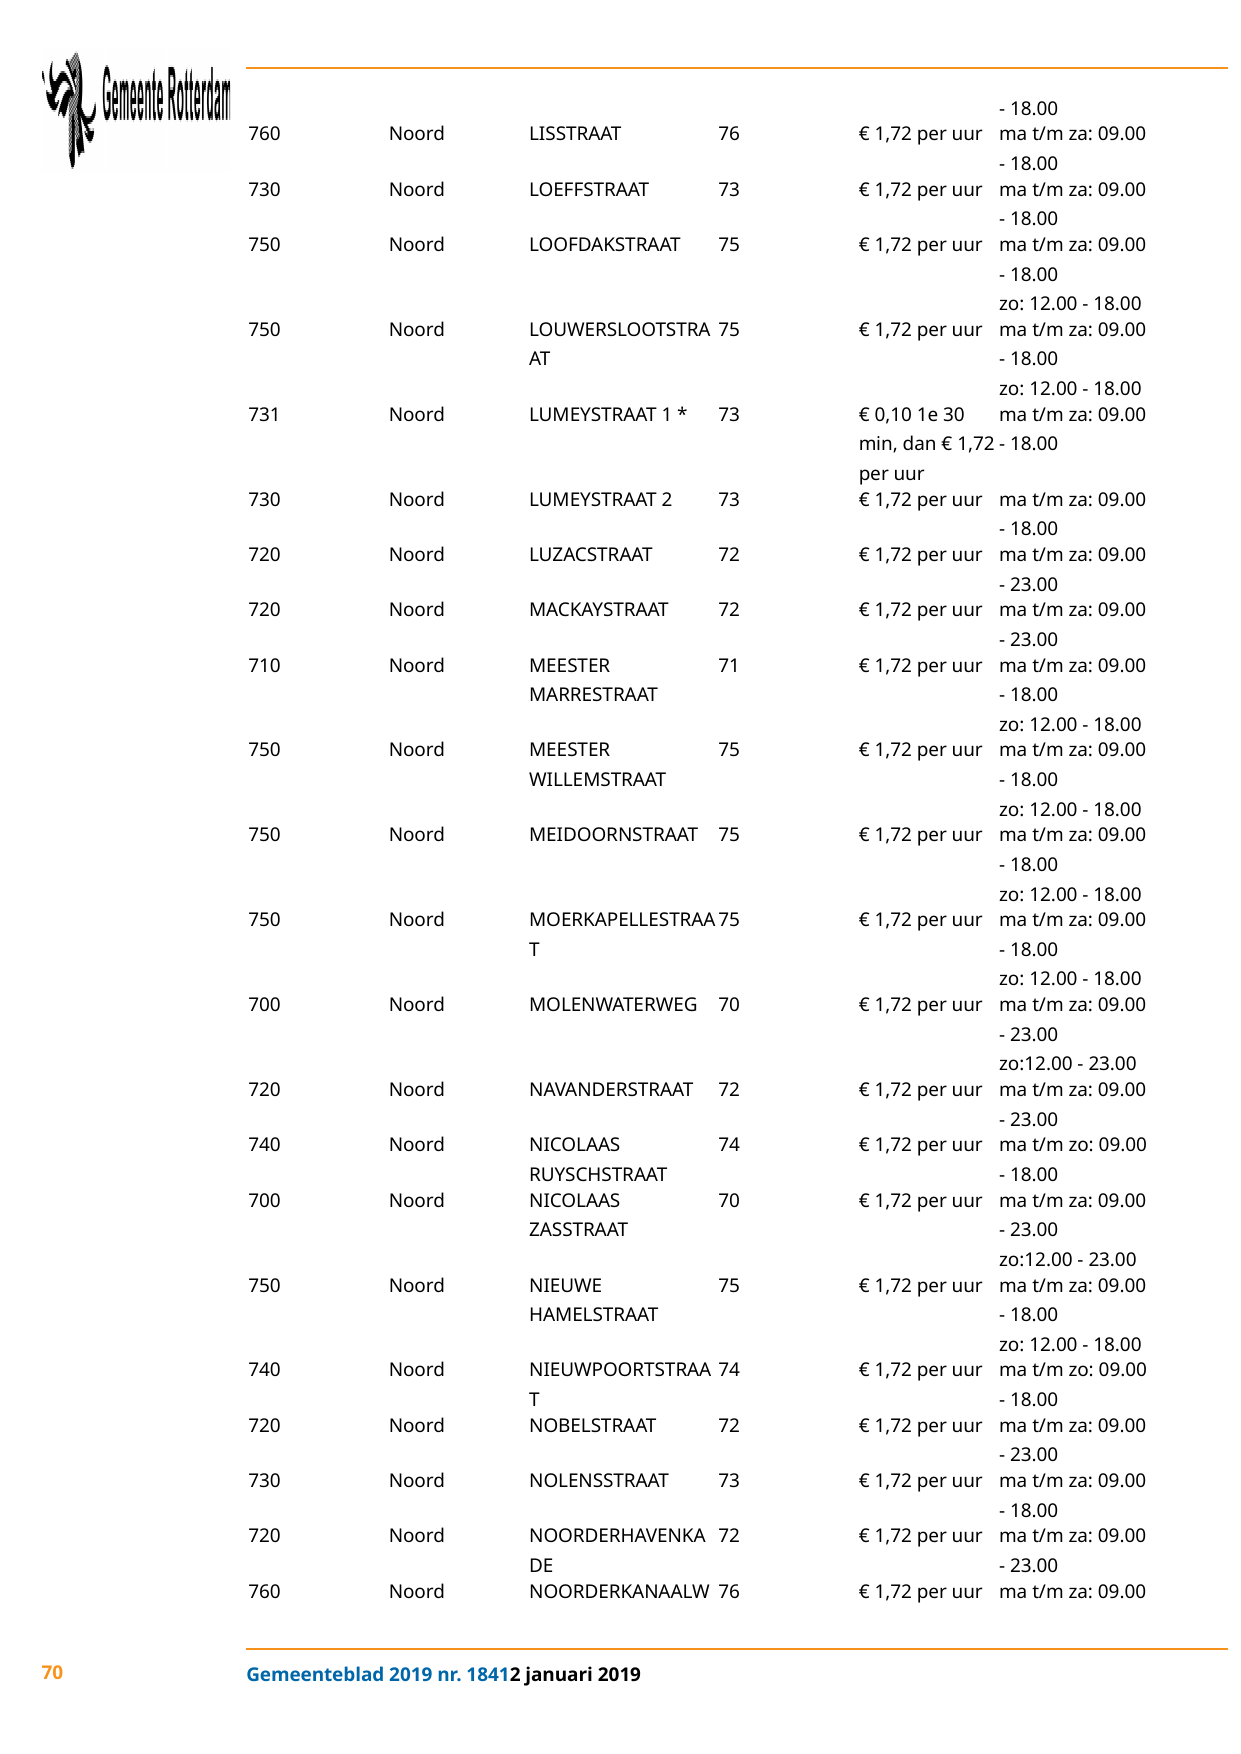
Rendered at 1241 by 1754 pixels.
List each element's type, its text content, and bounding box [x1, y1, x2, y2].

table_cell LOOFDAKSTRAAT [529, 231, 718, 316]
table_cell ma t/m za: 09.00 - 18.00 zo: 12.00 - 18.00 [999, 737, 1152, 822]
table_cell 72 [718, 1412, 858, 1467]
table_cell Noord [389, 1272, 529, 1357]
table_cell Noord [389, 737, 529, 822]
table_cell 72 [718, 1523, 858, 1578]
table_cell NIEUWE HAMELSTRAAT [529, 1272, 718, 1357]
table_cell 72 [718, 596, 858, 652]
table_cell Noord [389, 1132, 529, 1187]
table_cell 720 [248, 1523, 388, 1578]
table_cell Noord [389, 401, 529, 486]
table_cell 70 [718, 991, 858, 1076]
table_cell Noord [389, 906, 529, 991]
table_cell 720 [248, 1076, 388, 1132]
table_cell Noord [389, 176, 529, 231]
table_cell LOEFFSTRAAT [529, 176, 718, 231]
table_cell ma t/m za: 09.00 - 23.00 [999, 1076, 1152, 1132]
table_cell 760 [248, 121, 388, 176]
table_cell ma t/m za: 09.00 - 18.00 zo: 12.00 - 18.00 [999, 652, 1152, 737]
table_cell 75 [718, 737, 858, 822]
table_cell 720 [248, 541, 388, 596]
table_cell Noord [389, 822, 529, 906]
table_cell ma t/m za: 09.00 - 23.00 [999, 1412, 1152, 1467]
table_cell 740 [248, 1132, 388, 1187]
table_cell ma t/m za: 09.00 [999, 1578, 1152, 1604]
table_cell NAVANDERSTRAAT [529, 1076, 718, 1132]
table_cell [529, 95, 718, 121]
table_cell € 1,72 per uur [859, 541, 999, 596]
table_cell 730 [248, 1467, 388, 1523]
table_cell Noord [389, 316, 529, 401]
table_cell ma t/m za: 09.00 - 23.00 zo:12.00 - 23.00 [999, 1187, 1152, 1272]
table_cell 700 [248, 991, 388, 1076]
table_cell ma t/m za: 09.00 - 18.00 zo: 12.00 - 18.00 [999, 316, 1152, 401]
table_cell 700 [248, 1187, 388, 1272]
table_cell 70 [718, 1187, 858, 1272]
table_cell € 1,72 per uur [859, 1412, 999, 1467]
table_cell ma t/m za: 09.00 - 23.00 [999, 541, 1152, 596]
table_cell € 1,72 per uur [859, 231, 999, 316]
table_cell ma t/m za: 09.00 - 18.00 [999, 1467, 1152, 1523]
table_cell 720 [248, 1412, 388, 1467]
table_cell 74 [718, 1132, 858, 1187]
table_cell 75 [718, 906, 858, 991]
table_cell € 1,72 per uur [859, 121, 999, 176]
table_cell MACKAYSTRAAT [529, 596, 718, 652]
table_cell 75 [718, 1272, 858, 1357]
table_cell Noord [389, 1357, 529, 1412]
table_cell 73 [718, 401, 858, 486]
table_cell MEIDOORNSTRAAT [529, 822, 718, 906]
table_cell MOERKAPELLESTRAAT [529, 906, 718, 991]
table_cell € 1,72 per uur [859, 906, 999, 991]
table_cell NOORDERKANAALW [529, 1578, 718, 1604]
table_cell € 1,72 per uur [859, 1467, 999, 1523]
table_cell 74 [718, 1357, 858, 1412]
table_cell NOLENSSTRAAT [529, 1467, 718, 1523]
table_cell 73 [718, 486, 858, 541]
table_cell Noord [389, 1467, 529, 1523]
table_cell € 1,72 per uur [859, 1272, 999, 1357]
table_cell MEESTER WILLEMSTRAAT [529, 737, 718, 822]
table_cell € 0,10 1e 30 min, dan € 1,72 per uur [859, 401, 999, 486]
table_cell 76 [718, 121, 858, 176]
table_cell ma t/m za: 09.00 - 18.00 [999, 486, 1152, 541]
table_cell 720 [248, 596, 388, 652]
table_cell € 1,72 per uur [859, 1523, 999, 1578]
table_cell 730 [248, 486, 388, 541]
table_cell [859, 95, 999, 121]
table_cell 710 [248, 652, 388, 737]
table_cell [248, 95, 388, 121]
table_cell NICOLAAS RUYSCHSTRAAT [529, 1132, 718, 1187]
table_cell 760 [248, 1578, 388, 1604]
table_cell € 1,72 per uur [859, 991, 999, 1076]
table_cell € 1,72 per uur [859, 596, 999, 652]
table_cell MEESTER MARRESTRAAT [529, 652, 718, 737]
table_cell 750 [248, 822, 388, 906]
table_cell - 18.00 [999, 95, 1152, 121]
table_cell 750 [248, 737, 388, 822]
table_cell € 1,72 per uur [859, 1357, 999, 1412]
table_cell € 1,72 per uur [859, 316, 999, 401]
table_cell LUZACSTRAAT [529, 541, 718, 596]
table_cell Noord [389, 1523, 529, 1578]
table_cell € 1,72 per uur [859, 1578, 999, 1604]
table_cell 76 [718, 1578, 858, 1604]
table_cell ma t/m za: 09.00 - 18.00 zo: 12.00 - 18.00 [999, 822, 1152, 906]
table_cell Noord [389, 1187, 529, 1272]
table_cell € 1,72 per uur [859, 652, 999, 737]
table_cell LUMEYSTRAAT 2 [529, 486, 718, 541]
table_cell LOUWERSLOOTSTRAAT [529, 316, 718, 401]
table_cell ma t/m za: 09.00 - 18.00 [999, 176, 1152, 231]
table_cell [389, 95, 529, 121]
table_cell Noord [389, 1076, 529, 1132]
table_cell 740 [248, 1357, 388, 1412]
table_cell ma t/m za: 09.00 - 18.00 [999, 121, 1152, 176]
table_cell [718, 95, 858, 121]
table_cell 75 [718, 316, 858, 401]
table_cell ma t/m za: 09.00 - 23.00 zo:12.00 - 23.00 [999, 991, 1152, 1076]
table_cell Noord [389, 1578, 529, 1604]
table_cell NIEUWPOORTSTRAAT [529, 1357, 718, 1412]
table_cell € 1,72 per uur [859, 176, 999, 231]
table_cell € 1,72 per uur [859, 486, 999, 541]
table_cell € 1,72 per uur [859, 822, 999, 906]
table_cell ma t/m zo: 09.00 - 18.00 [999, 1132, 1152, 1187]
table_cell 750 [248, 231, 388, 316]
table_cell LISSTRAAT [529, 121, 718, 176]
table_cell LUMEYSTRAAT 1 * [529, 401, 718, 486]
table_cell 750 [248, 316, 388, 401]
table_cell € 1,72 per uur [859, 1076, 999, 1132]
table_cell ma t/m za: 09.00 - 23.00 [999, 1523, 1152, 1578]
table_cell € 1,72 per uur [859, 1187, 999, 1272]
table_cell 731 [248, 401, 388, 486]
table_cell Noord [389, 121, 529, 176]
table_cell MOLENWATERWEG [529, 991, 718, 1076]
table_cell ma t/m za: 09.00 - 18.00 zo: 12.00 - 18.00 [999, 906, 1152, 991]
table_cell 71 [718, 652, 858, 737]
table_cell 750 [248, 1272, 388, 1357]
table_cell Noord [389, 486, 529, 541]
table_cell 72 [718, 1076, 858, 1132]
table_cell ma t/m za: 09.00 - 18.00 zo: 12.00 - 18.00 [999, 231, 1152, 316]
table_cell ma t/m za: 09.00 - 18.00 [999, 401, 1152, 486]
table_cell Noord [389, 991, 529, 1076]
table_cell 73 [718, 1467, 858, 1523]
table_cell 75 [718, 231, 858, 316]
table_cell € 1,72 per uur [859, 1132, 999, 1187]
table_cell € 1,72 per uur [859, 737, 999, 822]
table_cell 73 [718, 176, 858, 231]
table_cell Noord [389, 231, 529, 316]
table_cell Noord [389, 596, 529, 652]
table_cell 750 [248, 906, 388, 991]
table_cell NOBELSTRAAT [529, 1412, 718, 1467]
table_cell Noord [389, 541, 529, 596]
table_cell ma t/m za: 09.00 - 18.00 zo: 12.00 - 18.00 [999, 1272, 1152, 1357]
table_cell ma t/m zo: 09.00 - 18.00 [999, 1357, 1152, 1412]
table_cell 75 [718, 822, 858, 906]
table_cell NICOLAAS ZASSTRAAT [529, 1187, 718, 1272]
table_cell Noord [389, 652, 529, 737]
table_cell NOORDERHAVENKADE [529, 1523, 718, 1578]
table_cell 72 [718, 541, 858, 596]
picture [41, 47, 231, 172]
table_cell Noord [389, 1412, 529, 1467]
table_cell ma t/m za: 09.00 - 23.00 [999, 596, 1152, 652]
table_cell 730 [248, 176, 388, 231]
